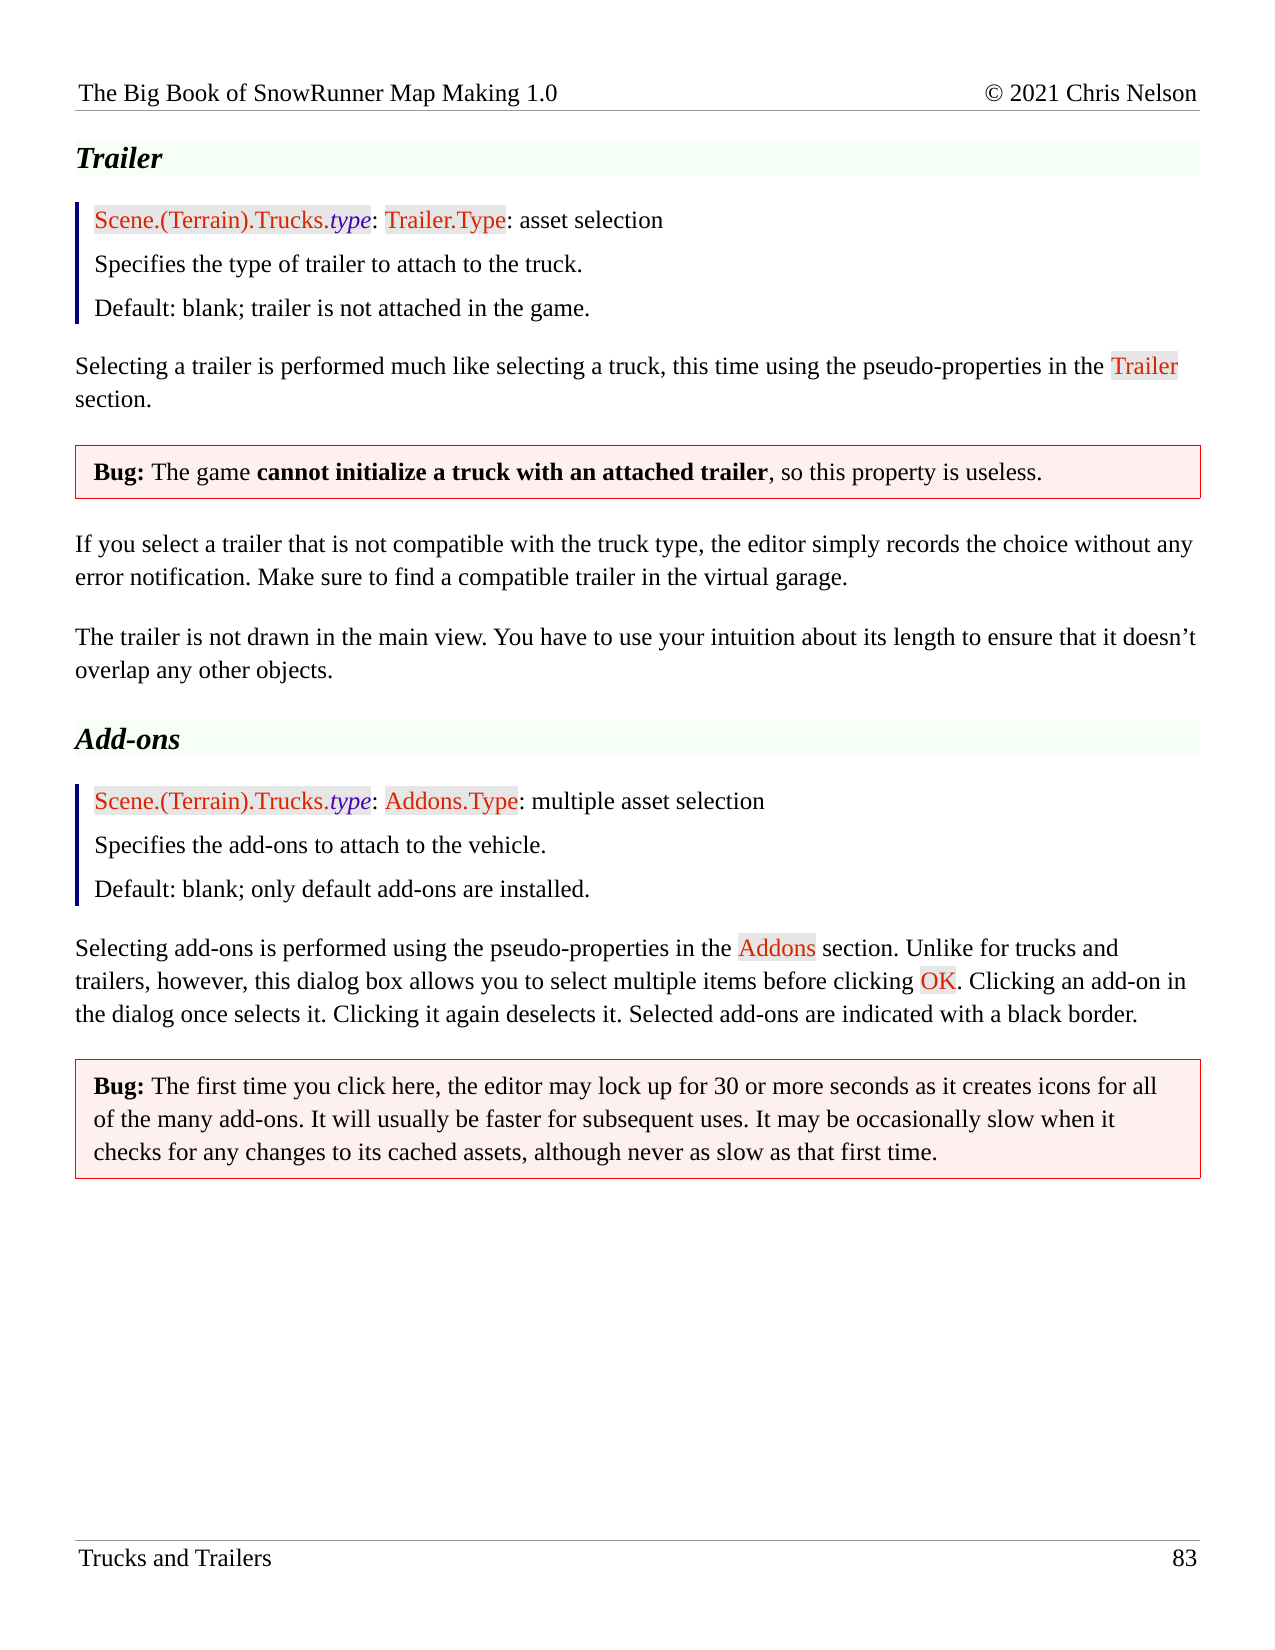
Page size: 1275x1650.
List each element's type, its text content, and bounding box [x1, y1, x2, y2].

text Scene.(Terrain).Trucks.type: Addons.Type: multiple asset selection [75, 783, 1200, 815]
subtitle Add-ons [75, 721, 1200, 756]
text Specifies the type of trailer to attach to the truck. [79, 246, 1200, 278]
text Default: blank; only default add-ons are installed. [79, 871, 1200, 906]
text Specifies the add-ons to attach to the vehicle. [79, 827, 1200, 859]
text Scene.(Terrain).Trucks.type: Trailer.Type: asset selection [79, 202, 1200, 234]
text Default: blank; trailer is not attached in the game. [79, 290, 1200, 324]
text Selecting a trailer is performed much like selecting a truck, this time using the pseudo-properties in the Trailer section. [75, 351, 1200, 413]
text If you select a trailer that is not compatible with the truck type, the editor simply records the choice without any error notification. Make sure to find a compatible trailer in the virtual garage. [75, 529, 1200, 591]
subtitle Trailer [75, 140, 1200, 175]
text The trailer is not drawn in the main view. You have to use your intuition about its length to ensure that it doesn’t overlap any other objects. [75, 622, 1200, 684]
text Selecting add-ons is performed using the pseudo-properties in the Addons section. Unlike for trucks and trailers, however, this dialog box allows you to select multiple items before clicking OK. Clicking an add-on in the dialog once selects it. Clicking it again deselects it. Selected add-ons are indicated with a black border. [75, 933, 1200, 1027]
list The game cannot initialize a truck with an attached trailer, so this property is useless. [76, 446, 1200, 498]
list The first time you click here, the editor may lock up for 30 or more seconds as it creates icons for all of the many add-ons. It will usually be faster for subsequent uses. It may be occasionally slow when it checks for any changes to its cached assets, although never as slow as that first time. [76, 1060, 1200, 1178]
